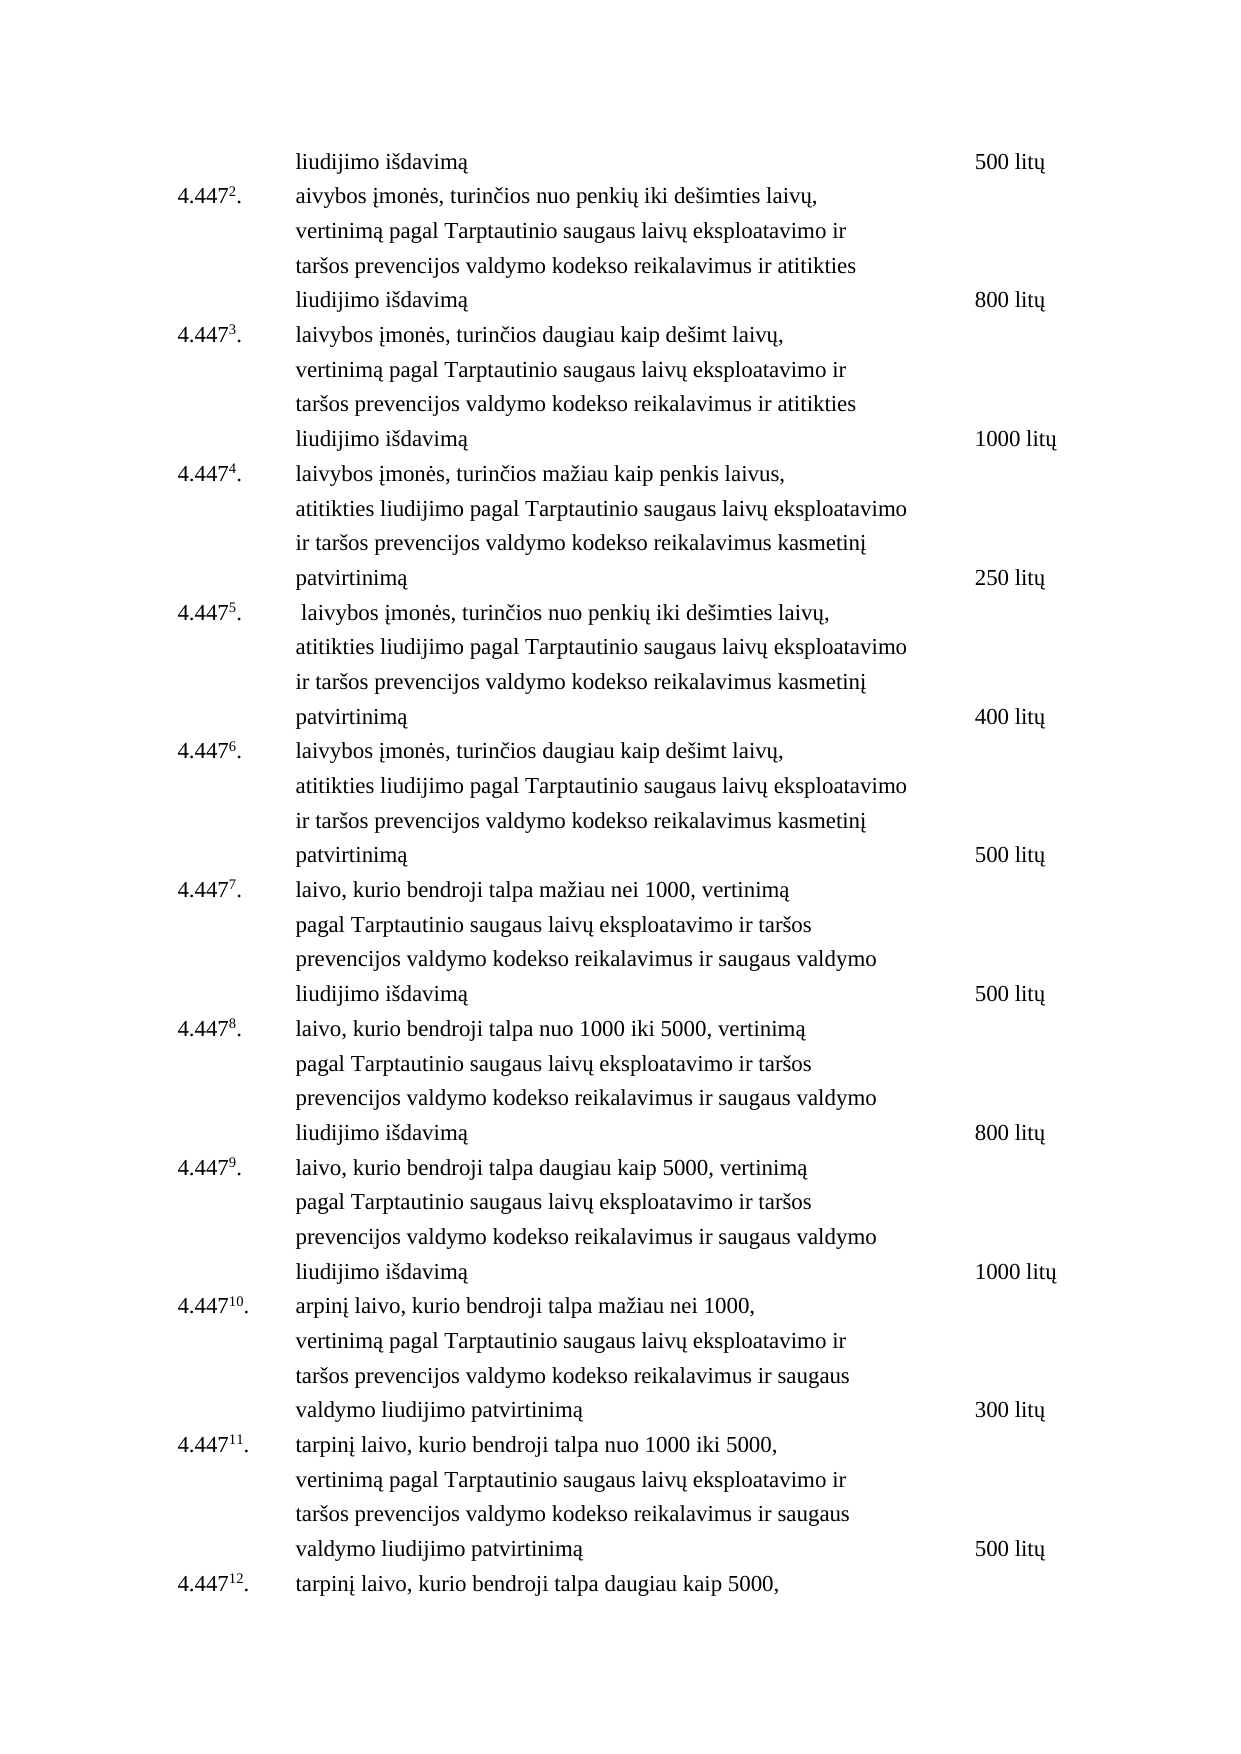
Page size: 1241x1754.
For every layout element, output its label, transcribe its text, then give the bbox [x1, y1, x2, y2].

text taršos prevencijos valdymo kodekso reikalavimus ir atitikties [295, 252, 1122, 278]
text taršos prevencijos valdymo kodekso reikalavimus ir saugaus [295, 1362, 1122, 1388]
text pagal Tarptautinio saugaus laivų eksploatavimo ir taršos [295, 911, 1122, 937]
text valdymo liudijimo patvirtinimą 300 litų [295, 1396, 1122, 1423]
text 4.44711. tarpinį laivo, kurio bendroji talpa nuo 1000 iki 5000, [177, 1431, 1122, 1457]
text atitikties liudijimo pagal Tarptautinio saugaus laivų eksploatavimo [295, 772, 1122, 798]
text 4.4473. laivybos įmonės, turinčios daugiau kaip dešimt laivų, [177, 321, 1122, 347]
text liudijimo išdavimą 1000 litų [295, 425, 1122, 452]
text 4.4476. laivybos įmonės, turinčios daugiau kaip dešimt laivų, [177, 737, 1122, 764]
text taršos prevencijos valdymo kodekso reikalavimus ir saugaus [295, 1501, 1122, 1527]
text liudijimo išdavimą 800 litų [295, 1119, 1122, 1145]
text vertinimą pagal Tarptautinio saugaus laivų eksploatavimo ir [295, 1327, 1122, 1353]
text 4.44710. arpinį laivo, kurio bendroji talpa mažiau nei 1000, [177, 1292, 1122, 1319]
text prevencijos valdymo kodekso reikalavimus ir saugaus valdymo [295, 946, 1122, 972]
text 4.4478. laivo, kurio bendroji talpa nuo 1000 iki 5000, vertinimą [177, 1015, 1122, 1041]
text 4.4472. aivybos įmonės, turinčios nuo penkių iki dešimties laivų, [177, 182, 1122, 209]
text pagal Tarptautinio saugaus laivų eksploatavimo ir taršos [295, 1188, 1122, 1215]
text taršos prevencijos valdymo kodekso reikalavimus ir atitikties [295, 391, 1122, 417]
text patvirtinimą 250 litų [295, 564, 1122, 590]
text patvirtinimą 400 litų [295, 703, 1122, 729]
text atitikties liudijimo pagal Tarptautinio saugaus laivų eksploatavimo [295, 494, 1122, 521]
text ir taršos prevencijos valdymo kodekso reikalavimus kasmetinį [295, 807, 1122, 833]
text liudijimo išdavimą 500 litų [295, 148, 1122, 174]
text liudijimo išdavimą 500 litų [295, 980, 1122, 1007]
text 4.4475. laivybos įmonės, turinčios nuo penkių iki dešimties laivų, [177, 599, 1122, 625]
text pagal Tarptautinio saugaus laivų eksploatavimo ir taršos [295, 1049, 1122, 1076]
text vertinimą pagal Tarptautinio saugaus laivų eksploatavimo ir [295, 217, 1122, 243]
text ir taršos prevencijos valdymo kodekso reikalavimus kasmetinį [295, 529, 1122, 556]
text 4.44712. tarpinį laivo, kurio bendroji talpa daugiau kaip 5000, [177, 1570, 1122, 1596]
text vertinimą pagal Tarptautinio saugaus laivų eksploatavimo ir [295, 1466, 1122, 1492]
text 4.4477. laivo, kurio bendroji talpa mažiau nei 1000, vertinimą [177, 876, 1122, 902]
text liudijimo išdavimą 1000 litų [295, 1258, 1122, 1284]
text atitikties liudijimo pagal Tarptautinio saugaus laivų eksploatavimo [295, 633, 1122, 660]
text prevencijos valdymo kodekso reikalavimus ir saugaus valdymo [295, 1084, 1122, 1111]
text 4.4479. laivo, kurio bendroji talpa daugiau kaip 5000, vertinimą [177, 1154, 1122, 1180]
text ir taršos prevencijos valdymo kodekso reikalavimus kasmetinį [295, 668, 1122, 694]
text vertinimą pagal Tarptautinio saugaus laivų eksploatavimo ir [295, 356, 1122, 382]
text patvirtinimą 500 litų [295, 841, 1122, 868]
text valdymo liudijimo patvirtinimą 500 litų [295, 1535, 1122, 1562]
text prevencijos valdymo kodekso reikalavimus ir saugaus valdymo [295, 1223, 1122, 1249]
text liudijimo išdavimą 800 litų [295, 286, 1122, 313]
text 4.4474. laivybos įmonės, turinčios mažiau kaip penkis laivus, [177, 460, 1122, 486]
